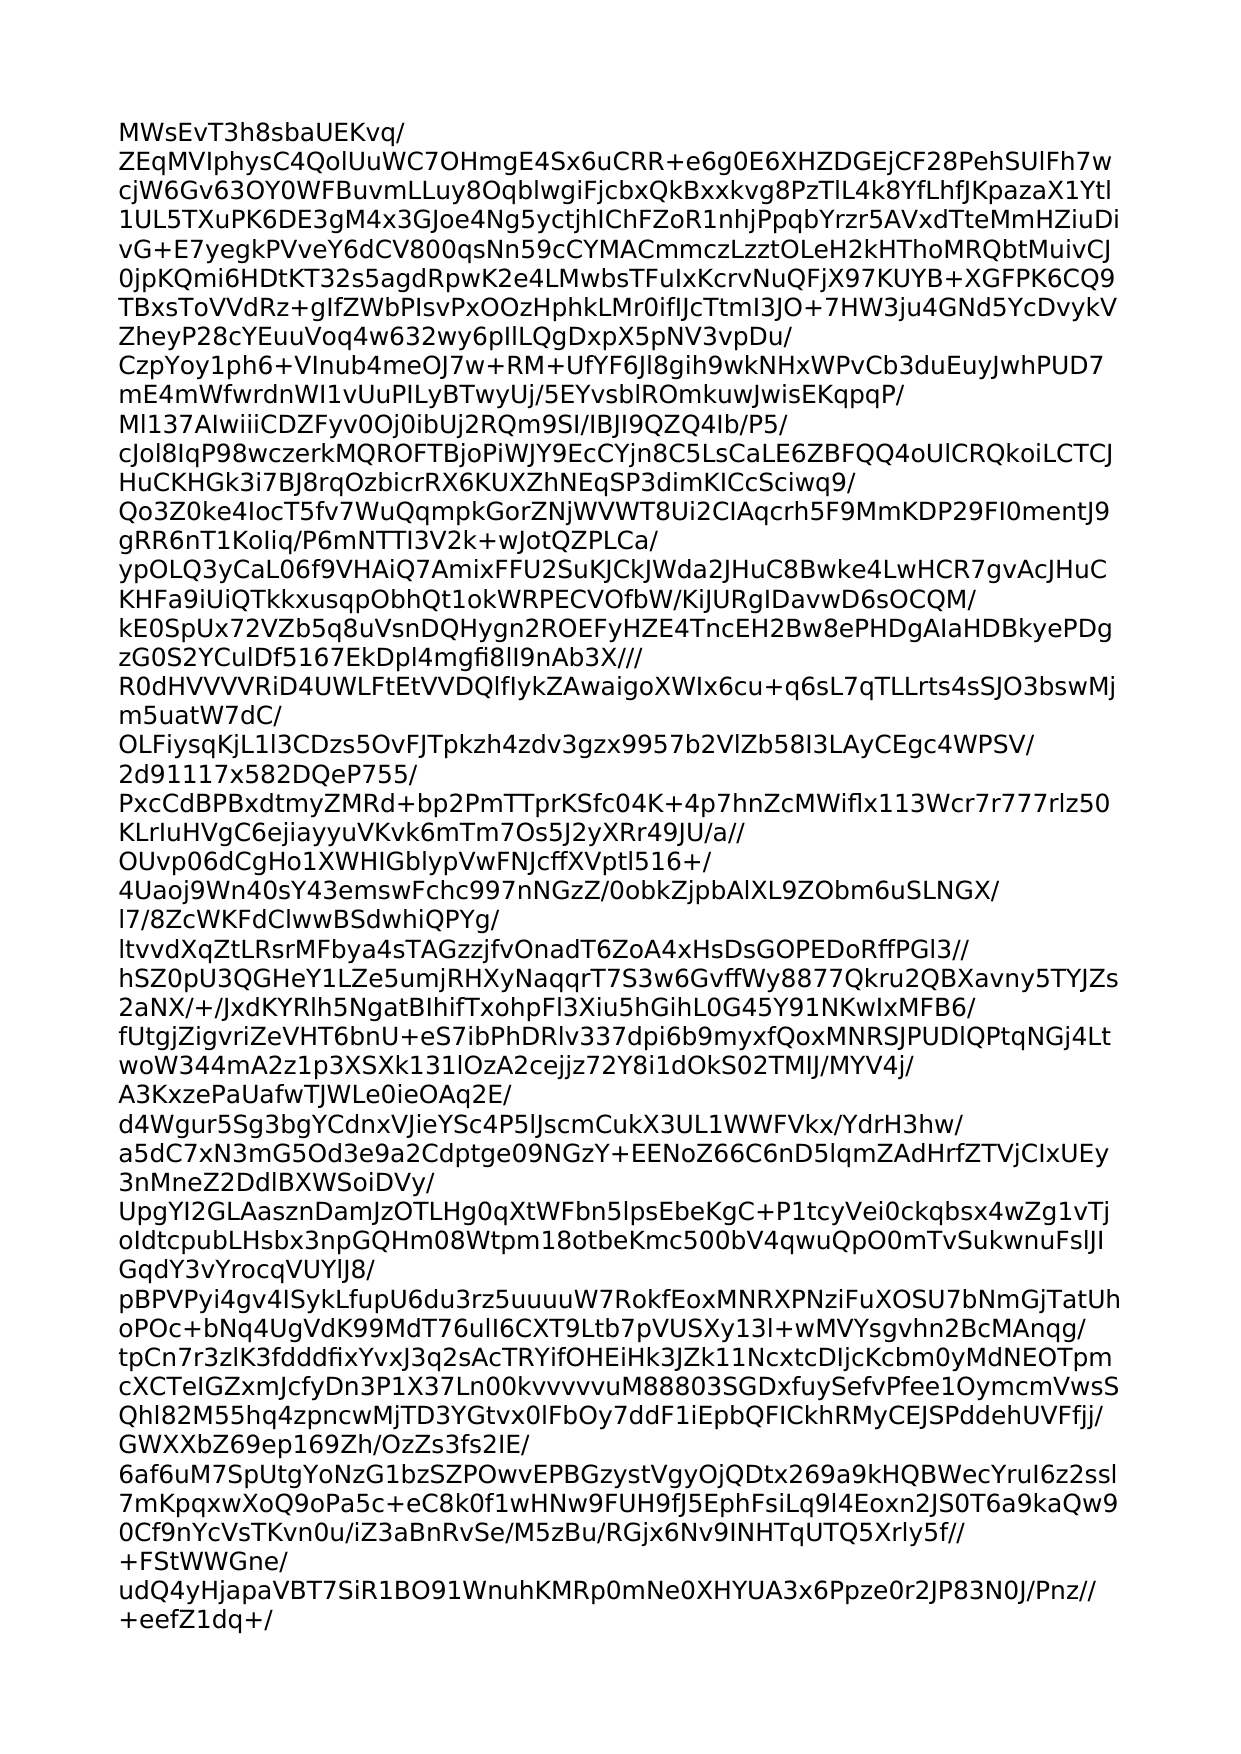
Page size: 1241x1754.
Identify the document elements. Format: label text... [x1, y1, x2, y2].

text MWsEvT3h8sbaUEKvq/ZEqMVIphysC4QolUuWC7OHmgE4Sx6uCRR+e6g0E6XHZDGEjCF28PehSUlFh7wcjW6Gv63OY0WFBuvmLLuy8OqblwgiFjcbxQkBxxkvg8PzTlL4k8YfLhfJKpazaX1Ytl1UL5TXuPK6DE3gM4x3GJoe4Ng5yctjhIChFZoR1nhjPpqbYrzr5AVxdTteMmHZiuDivG+E7yegkPVveY6dCV800qsNn59cCYMACmmczLzztOLeH2kHThoMRQbtMuivCJ0jpKQmi6HDtKT32s5agdRpwK2e4LMwbsTFuIxKcrvNuQFjX97KUYB+XGFPK6CQ9TBxsToVVdRz+gIfZWbPIsvPxOOzHphkLMr0ifIJcTtmI3JO+7HW3ju4GNd5YcDvykVZheyP28cYEuuVoq4w632wy6pIlLQgDxpX5pNV3vpDu/CzpYoy1ph6+VInub4meOJ7w+RM+UfYF6Jl8gih9wkNHxWPvCb3duEuyJwhPUD7mE4mWfwrdnWI1vUuPILyBTwyUj/5EYvsblROmkuwJwisEKqpqP/Ml137AIwiiiCDZFyv0Oj0ibUj2RQm9SI/IBJI9QZQ4Ib/P5/cJol8IqP98wczerkMQROFTBjoPiWJY9EcCYjn8C5LsCaLE6ZBFQQ4oUlCRQkoiLCTCJHuCKHGk3i7BJ8rqOzbicrRX6KUXZhNEqSP3dimKICcSciwq9/Qo3Z0ke4IocT5fv7WuQqmpkGorZNjWVWT8Ui2CIAqcrh5F9MmKDP29FI0mentJ9gRR6nT1KoIiq/P6mNTTI3V2k+wJotQZPLCa/ypOLQ3yCaL06f9VHAiQ7AmixFFU2SuKJCkJWda2JHuC8Bwke4LwHCR7gvAcJHuCKHFa9iUiQTkkxusqpObhQt1okWRPECVOfbW/KiJURgIDavwD6sOCQM/kE0SpUx72VZb5q8uVsnDQHygn2ROEFyHZE4TncEH2Bw8ePHDgAIaHDBkyePDgzG0S2YCulDf5167EkDpl4mgfi8lI9nAb3X///R0dHVVVVRiD4UWLFtEtVVDQlfIykZAwaigoXWIx6cu+q6sL7qTLLrts4sSJO3bswMjm5uatW7dC/OLFiysqKjL1l3CDzs5OvFJTpkzh4zdv3gzx9957b2VlZb58I3LAyCEgc4WPSV/2d91117x582DQeP755/PxcCdBPBxdtmyZMRd+bp2PmTTprKSfc04K+4p7hnZcMWiflx113Wcr7r777rlz50KLrIuHVgC6ejiayyuVKvk6mTm7Os5J2yXRr49JU/a//OUvp06dCgHo1XWHIGblypVwFNJcffXVptl516+/4Uaoj9Wn40sY43emswFchc997nNGzZ/0obkZjpbAlXL9ZObm6uSLNGX/l7/8ZcWKFdClwwBSdwhiQPYg/ltvvdXqZtLRsrMFbya4sTAGzzjfvOnadT6ZoA4xHsDsGOPEDoRffPGl3//hSZ0pU3QGHeY1LZe5umjRHXyNaqqrT7S3w6GvffWy8877Qkru2QBXavny5TYJZs2aNX/+/JxdKYRlh5NgatBIhifTxohpFl3Xiu5hGihL0G45Y91NKwIxMFB6/fUtgjZigvriZeVHT6bnU+eS7ibPhDRlv337dpi6b9myxfQoxMNRSJPUDlQPtqNGj4LtwoW344mA2z1p3XSXk131lOzA2cejjz72Y8i1dOkS02TMIJ/MYV4j/A3KxzePaUafwTJWLe0ieOAq2E/d4Wgur5Sg3bgYCdnxVJieYSc4P5lJscmCukX3UL1WWFVkx/YdrH3hw/a5dC7xN3mG5Od3e9a2Cdptge09NGzY+EENoZ66C6nD5lqmZAdHrfZTVjCIxUEy3nMneZ2DdlBXWSoiDVy/UpgYI2GLAasznDamJzOTLHg0qXtWFbn5lpsEbeKgC+P1tcyVei0ckqbsx4wZg1vTjoIdtcpubLHsbx3npGQHm08Wtpm18otbeKmc500bV4qwuQpO0mTvSukwnuFslJIGqdY3vYrocqVUYlJ8/pBPVPyi4gv4ISykLfupU6du3rz5uuuuW7RokfEoxMNRXPNziFuXOSU7bNmGjTatUhoPOc+bNq4UgVdK99MdT76ulI6CXT9Ltb7pVUSXy13l+wMVYsgvhn2BcMAnqg/tpCn7r3zlK3fdddfixYvxJ3q2sAcTRYifOHEiHk3JZk11NcxtcDIjcKcbm0yMdNEOTpmcXCTeIGZxmJcfyDn3P1X37Ln00kvvvvvuM88803SGDxfuySefvPfee1OymcmVwsSQhl82M55hq4zpncwMjTD3YGtvx0lFbOy7ddF1iEpbQFICkhRMyCEJSPddehUVFfjj/GWXXbZ69ep169Zh/OzZs3fs2IE/6af6uM7SpUtgYoNzG1bzSZPOwvEPBGzystVgyOjQDtx269a9kHQBWecYruI6z2ssl7mKpqxwXoQ9oPa5c+eC8k0f1wHNw9FUH9fJ5EphFsiLq9l4Eoxn2JS0T6a9kaQw90Cf9nYcVsTKvn0u/iZ3aBnRvSe/M5zBu/RGjx6Nv9INHTqUTQ5Xrly5f//+FStWWGne/udQ4yHjapaVBT7SiR1BO91WnuhKMRp0mNe0XHYUA3x6Ppze0r2JP83N0J/Pnz//+eefZ1dq+/ [118, 118, 1122, 1635]
